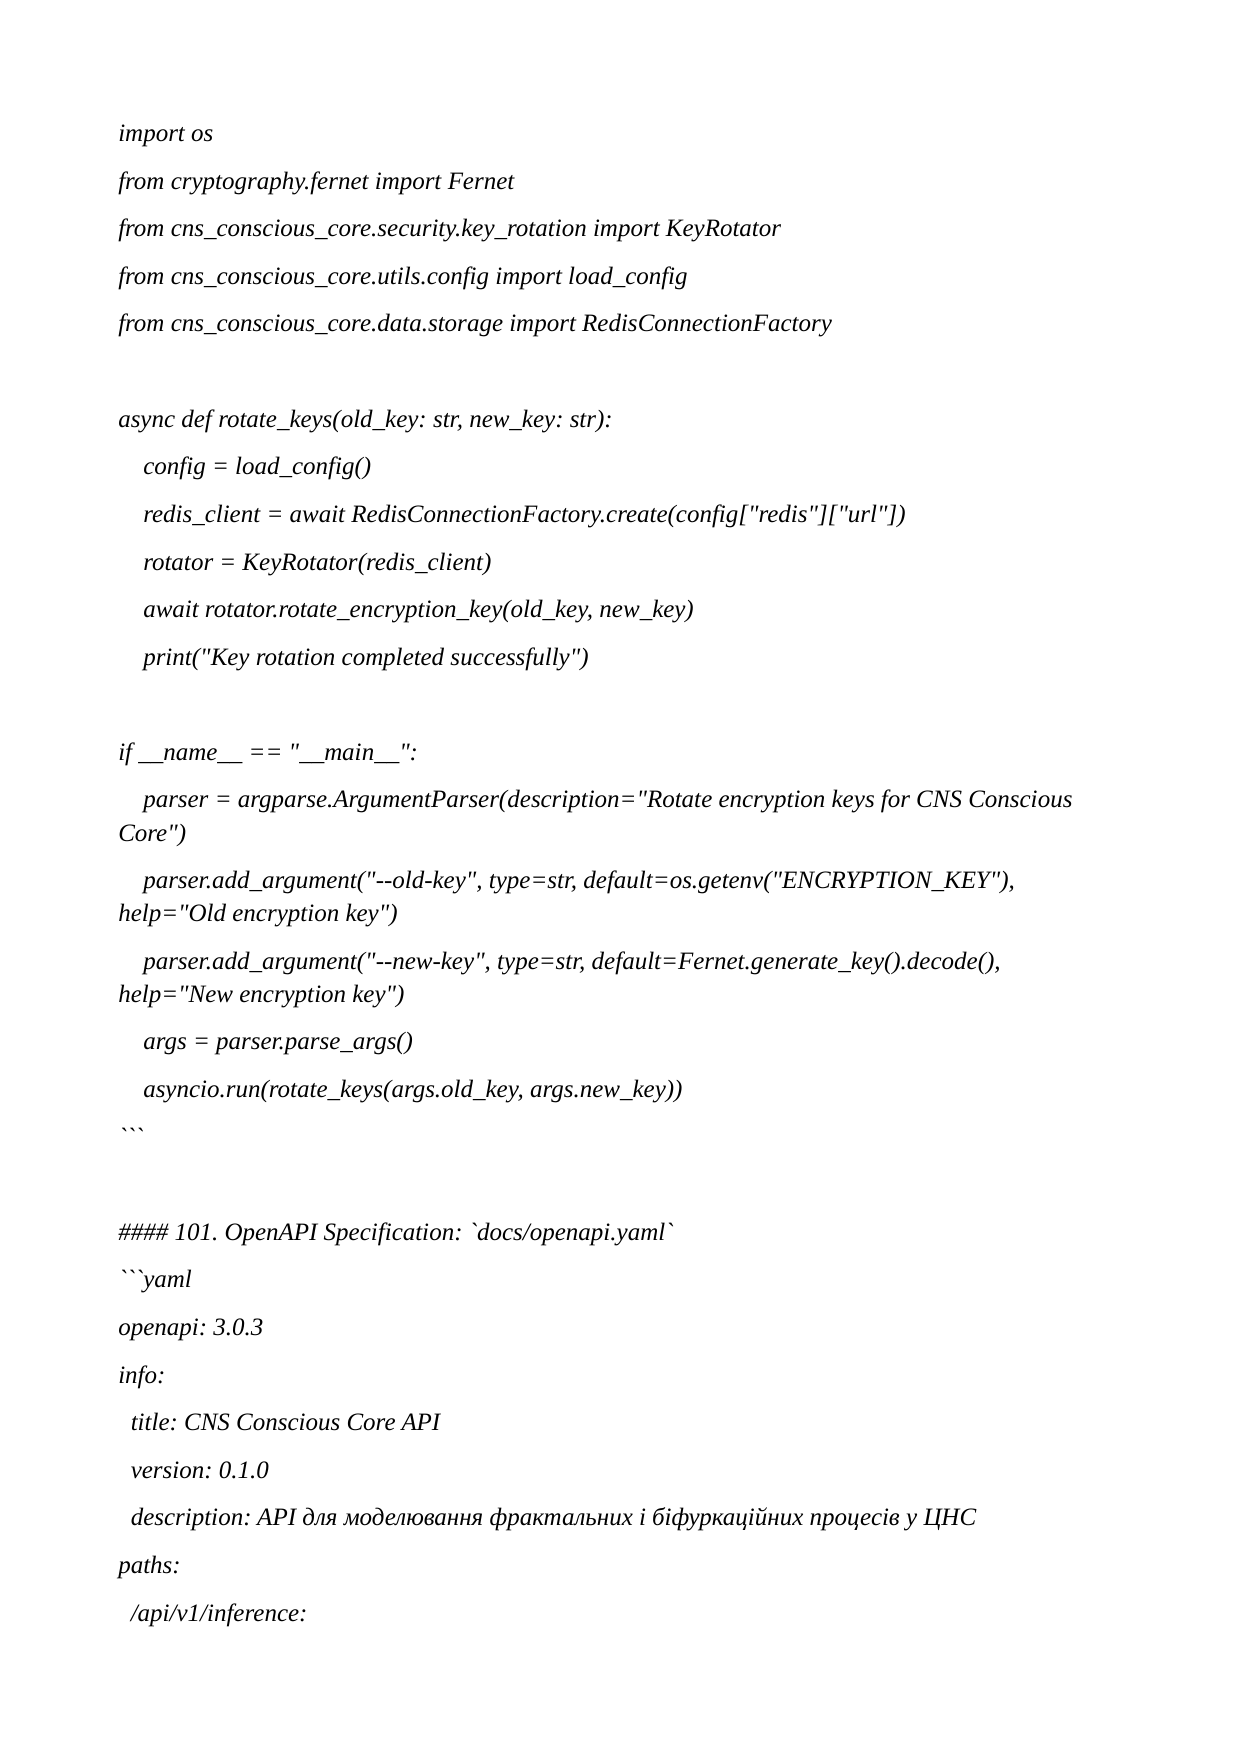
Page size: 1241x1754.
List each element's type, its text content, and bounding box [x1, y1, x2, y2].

text from cns_conscious_core.data.storage import RedisConnectionFactory [118, 308, 1122, 337]
text print("Key rotation completed successfully") [118, 642, 1122, 671]
text from cryptography.fernet import Fernet [118, 166, 1122, 194]
text openapi: 3.0.3 [118, 1312, 1122, 1341]
text args = parser.parse_args() [118, 1026, 1122, 1055]
text title: CNS Conscious Core API [118, 1407, 1122, 1436]
text ``` [118, 1122, 1122, 1150]
text paths: [118, 1550, 1122, 1579]
text rotator = KeyRotator(redis_client) [118, 547, 1122, 575]
text from cns_conscious_core.security.key_rotation import KeyRotator [118, 213, 1122, 242]
text async def rotate_keys(old_key: str, new_key: str): [118, 404, 1122, 432]
text version: 0.1.0 [118, 1455, 1122, 1484]
text await rotator.rotate_encryption_key(old_key, new_key) [118, 594, 1122, 623]
text if __name__ == "__main__": [118, 737, 1122, 766]
text redis_client = await RedisConnectionFactory.create(config["redis"]["url"]) [118, 499, 1122, 528]
text parser = argparse.ArgumentParser(description="Rotate encryption keys for CNS Conscious Core") [118, 784, 1122, 846]
text parser.add_argument("--new-key", type=str, default=Fernet.generate_key().decode(), help="New encryption key") [118, 946, 1122, 1008]
text #### 101. OpenAPI Specification: `docs/openapi.yaml` [118, 1217, 1122, 1246]
text description: API для моделювання фрактальних і біфуркаційних процесів у ЦНС [118, 1502, 1122, 1531]
text import os [118, 118, 1122, 147]
text /api/v1/inference: [118, 1598, 1122, 1626]
text asyncio.run(rotate_keys(args.old_key, args.new_key)) [118, 1074, 1122, 1103]
text ```yaml [118, 1264, 1122, 1293]
text from cns_conscious_core.utils.config import load_config [118, 261, 1122, 290]
text parser.add_argument("--old-key", type=str, default=os.getenv("ENCRYPTION_KEY"), help="Old encryption key") [118, 865, 1122, 927]
text info: [118, 1360, 1122, 1388]
text config = load_config() [118, 451, 1122, 480]
